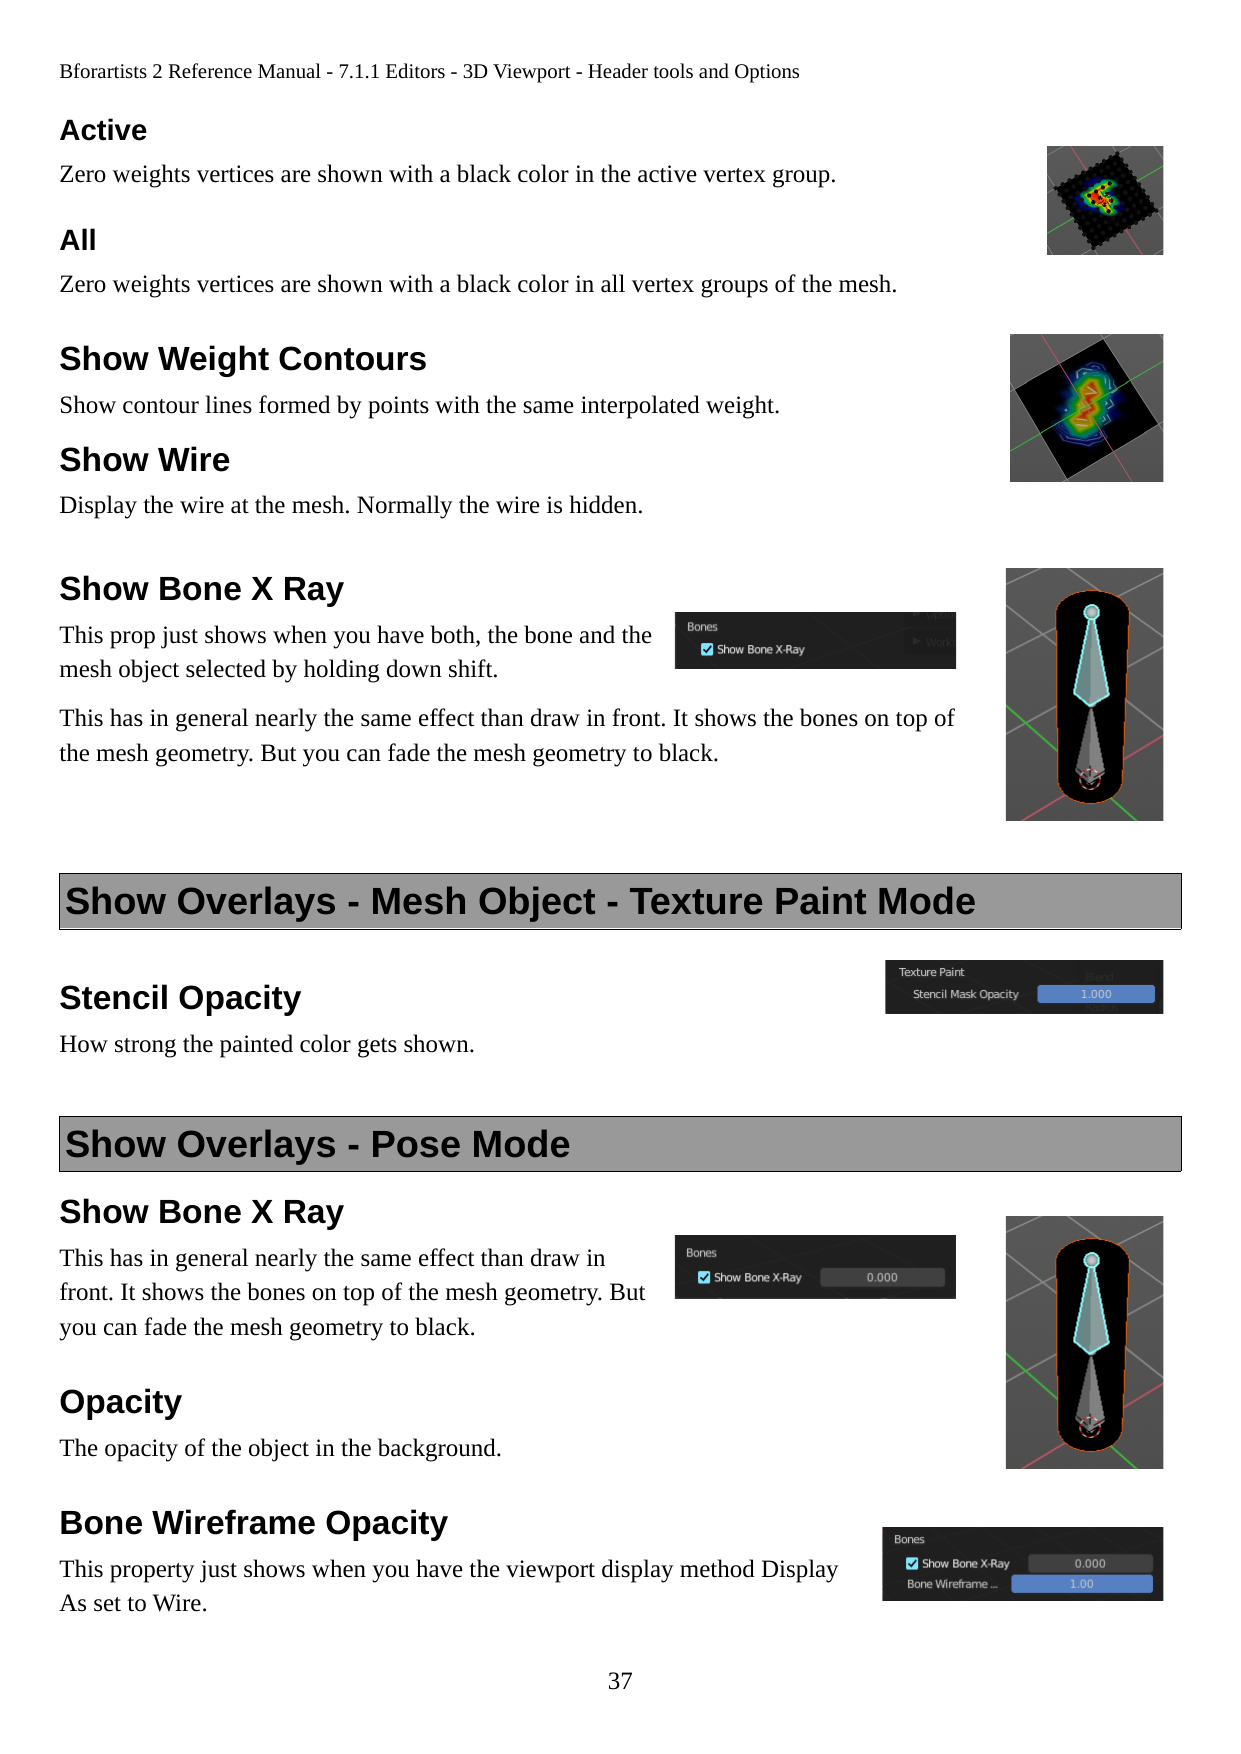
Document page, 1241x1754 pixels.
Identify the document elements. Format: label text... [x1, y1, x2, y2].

picture [1005, 1216, 1164, 1469]
table_header Show Overlays - Mesh Object - Texture Paint Mode [60, 874, 1181, 928]
text This has in general nearly the same effect than draw in front. It shows the bones on top of the mesh geometry. But you can fade the mesh geometry to black. [59, 1299, 1005, 1341]
text Show contour lines formed by points with the same interpolated weight. [59, 390, 1010, 418]
subtitle Show Bone X Ray [59, 569, 1005, 607]
picture [882, 1527, 1164, 1601]
subtitle [1164, 439, 1181, 478]
text This has in general nearly the same effect than draw in front. It shows the bones on top of the mesh geometry. But you can fade the mesh geometry to black. [59, 703, 1005, 767]
text Display the wire at the mesh. Normally the wire is hidden. [59, 491, 1181, 519]
text This prop just shows when you have both, the bone and the mesh object selected by holding down shift. [59, 620, 1005, 683]
text The opacity of the object in the background. [59, 1433, 1005, 1462]
subtitle Stencil Opacity [59, 978, 1181, 1017]
subtitle Show Bone X Ray [59, 1192, 1181, 1230]
text This property just shows when you have the viewport display method Display As set to Wire. [59, 1601, 1181, 1617]
subtitle All [59, 222, 1181, 256]
picture [885, 960, 1164, 1014]
subtitle Bone Wireframe Opacity [59, 1503, 1181, 1541]
text Zero weights vertices are shown with a black color in the active vertex group. [59, 159, 1047, 188]
text Zero weights vertices are shown with a black color in all vertex groups of the mesh. [59, 269, 1181, 297]
picture [674, 1235, 956, 1299]
picture [1047, 146, 1164, 255]
subtitle Show Weight Contours [59, 339, 1010, 377]
subtitle Show Wire [59, 439, 1010, 478]
picture [674, 612, 957, 669]
subtitle [1164, 339, 1181, 377]
subtitle [1164, 569, 1181, 607]
subtitle [1164, 1382, 1181, 1420]
subtitle Active [59, 113, 1181, 146]
text How strong the painted color gets shown. [59, 1029, 1181, 1058]
picture [1010, 334, 1164, 482]
subtitle Opacity [59, 1382, 1005, 1420]
table_header Show Overlays - Pose Mode [60, 1117, 1181, 1171]
picture [1005, 568, 1164, 821]
